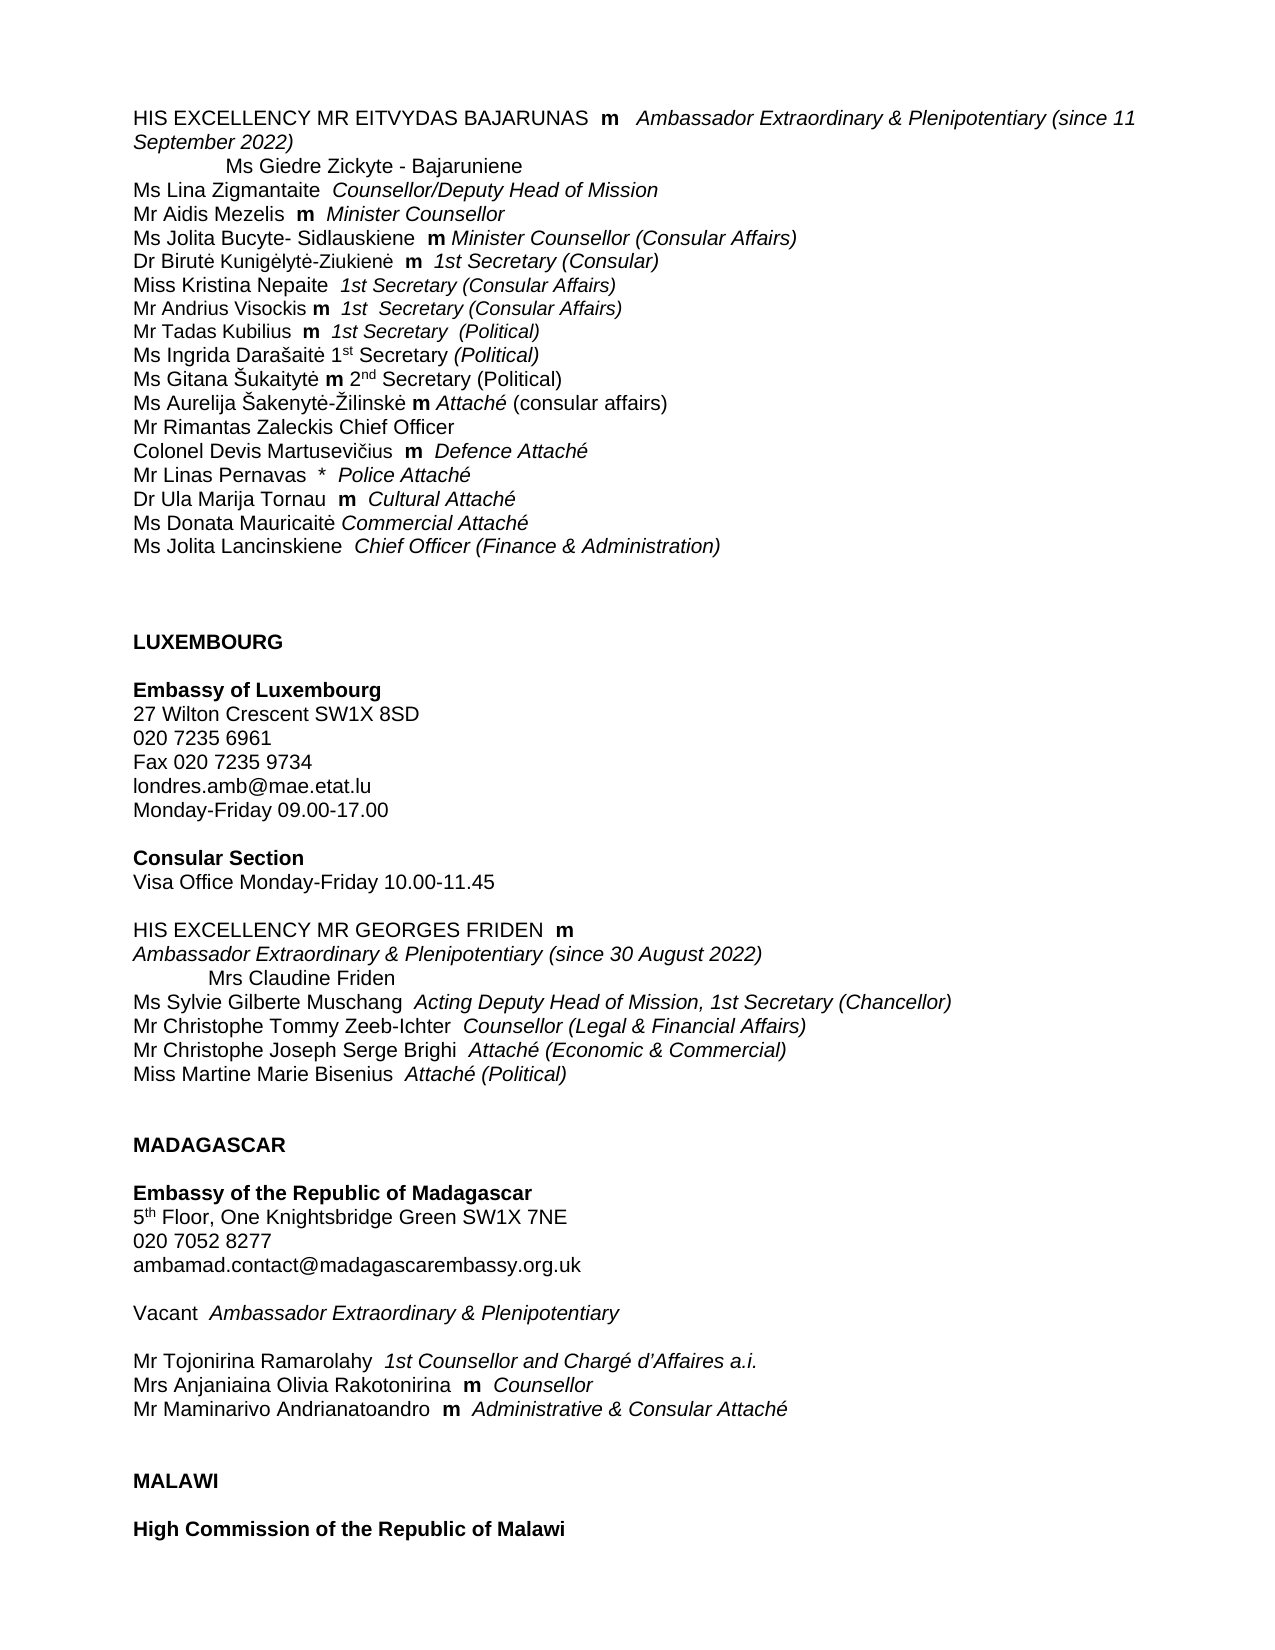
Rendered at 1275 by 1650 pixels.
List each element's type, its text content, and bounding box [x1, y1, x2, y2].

text Fax 020 7235 9734 [133, 750, 1181, 774]
text Mrs Anjaniaina Olivia Rakotonirina m Counsellor [133, 1373, 1181, 1397]
text Mr Tojonirina Ramarolahy 1st Counsellor and Chargé d’Affaires a.i. [133, 1349, 1181, 1373]
text Mrs Claudine Friden [133, 966, 1181, 989]
text HIS EXCELLENCY MR GEORGES FRIDEN m [133, 918, 1181, 942]
text 020 7052 8277 [133, 1229, 1181, 1253]
text Colonel Devis Martusevičius m Defence Attaché [133, 438, 1181, 462]
text Ms Gitana Šukaitytė m 2nd Secretary (Political) [133, 367, 1181, 391]
text Ms Sylvie Gilberte Muschang Acting Deputy Head of Mission, 1st Secretary (Chancellor) [133, 989, 1181, 1013]
text MALAWI [133, 1469, 1181, 1493]
text ambamad.contact@madagascarembassy.org.uk [133, 1253, 1181, 1277]
text Mr Andrius Visockis m 1st Secretary (Consular Affairs) [133, 297, 1181, 320]
text Dr Ula Marija Tornau m Cultural Attaché [133, 486, 1181, 510]
text 020 7235 6961 [133, 726, 1181, 750]
text Mr Tadas Kubilius m 1st Secretary (Political) [133, 320, 1181, 343]
text 27 Wilton Crescent SW1X 8SD [133, 702, 1181, 726]
text MADAGASCAR [133, 1133, 1181, 1157]
text Miss Martine Marie Bisenius Attaché (Political) [133, 1061, 1181, 1085]
text Ms Lina Zigmantaite Counsellor/Deputy Head of Mission [133, 177, 1181, 201]
text Mr Maminarivo Andrianatoandro m Administrative & Consular Attaché [133, 1397, 1181, 1421]
text Mr Aidis Mezelis m Minister Counsellor [133, 201, 1181, 225]
text Ms Donata Mauricaitė Commercial Attaché [133, 510, 1181, 534]
text Mr Rimantas Zaleckis Chief Officer [133, 414, 1181, 438]
text Ms Jolita Lancinskiene Chief Officer (Finance & Administration) [133, 534, 1181, 558]
text Mr Christophe Joseph Serge Brighi Attaché (Economic & Commercial) [133, 1037, 1181, 1061]
text High Commission of the Republic of Malawi [133, 1517, 1181, 1541]
text Ms Ingrida Darašaitė 1st Secretary (Political) [133, 343, 1181, 367]
text Mr Christophe Tommy Zeeb-Ichter Counsellor (Legal & Financial Affairs) [133, 1013, 1181, 1037]
text 5th Floor, One Knightsbridge Green SW1X 7NE [133, 1205, 1181, 1229]
text Embassy of the Republic of Madagascar [133, 1181, 1181, 1205]
text HIS EXCELLENCY MR EITVYDAS BAJARUNAS m Ambassador Extraordinary & Plenipotentiary (since 11 September 2022) [133, 106, 1181, 153]
text Embassy of Luxembourg [133, 678, 1181, 702]
text Consular Section [133, 846, 1181, 870]
text Ms Jolita Bucyte- Sidlauskiene m Minister Counsellor (Consular Affairs) [133, 225, 1181, 249]
text Ambassador Extraordinary & Plenipotentiary (since 30 August 2022) [133, 942, 1181, 966]
text Visa Office Monday-Friday 10.00-11.45 [133, 870, 1181, 894]
text Dr Birutė Kunigėlytė-Ziukienė m 1st Secretary (Consular) [133, 249, 1181, 273]
text Ms Giedre Zickyte - Bajaruniene [133, 153, 1181, 177]
text LUXEMBOURG [133, 630, 1181, 654]
text Ms Aurelija Šakenytė-Žilinskė m Attaché (consular affairs) [133, 391, 1181, 414]
text Monday-Friday 09.00-17.00 [133, 798, 1181, 822]
text Mr Linas Pernavas * Police Attaché [133, 462, 1181, 486]
text Miss Kristina Nepaite 1st Secretary (Consular Affairs) [133, 273, 1181, 297]
text londres.amb@mae.etat.lu [133, 774, 1181, 798]
text Vacant Ambassador Extraordinary & Plenipotentiary [133, 1301, 1181, 1325]
